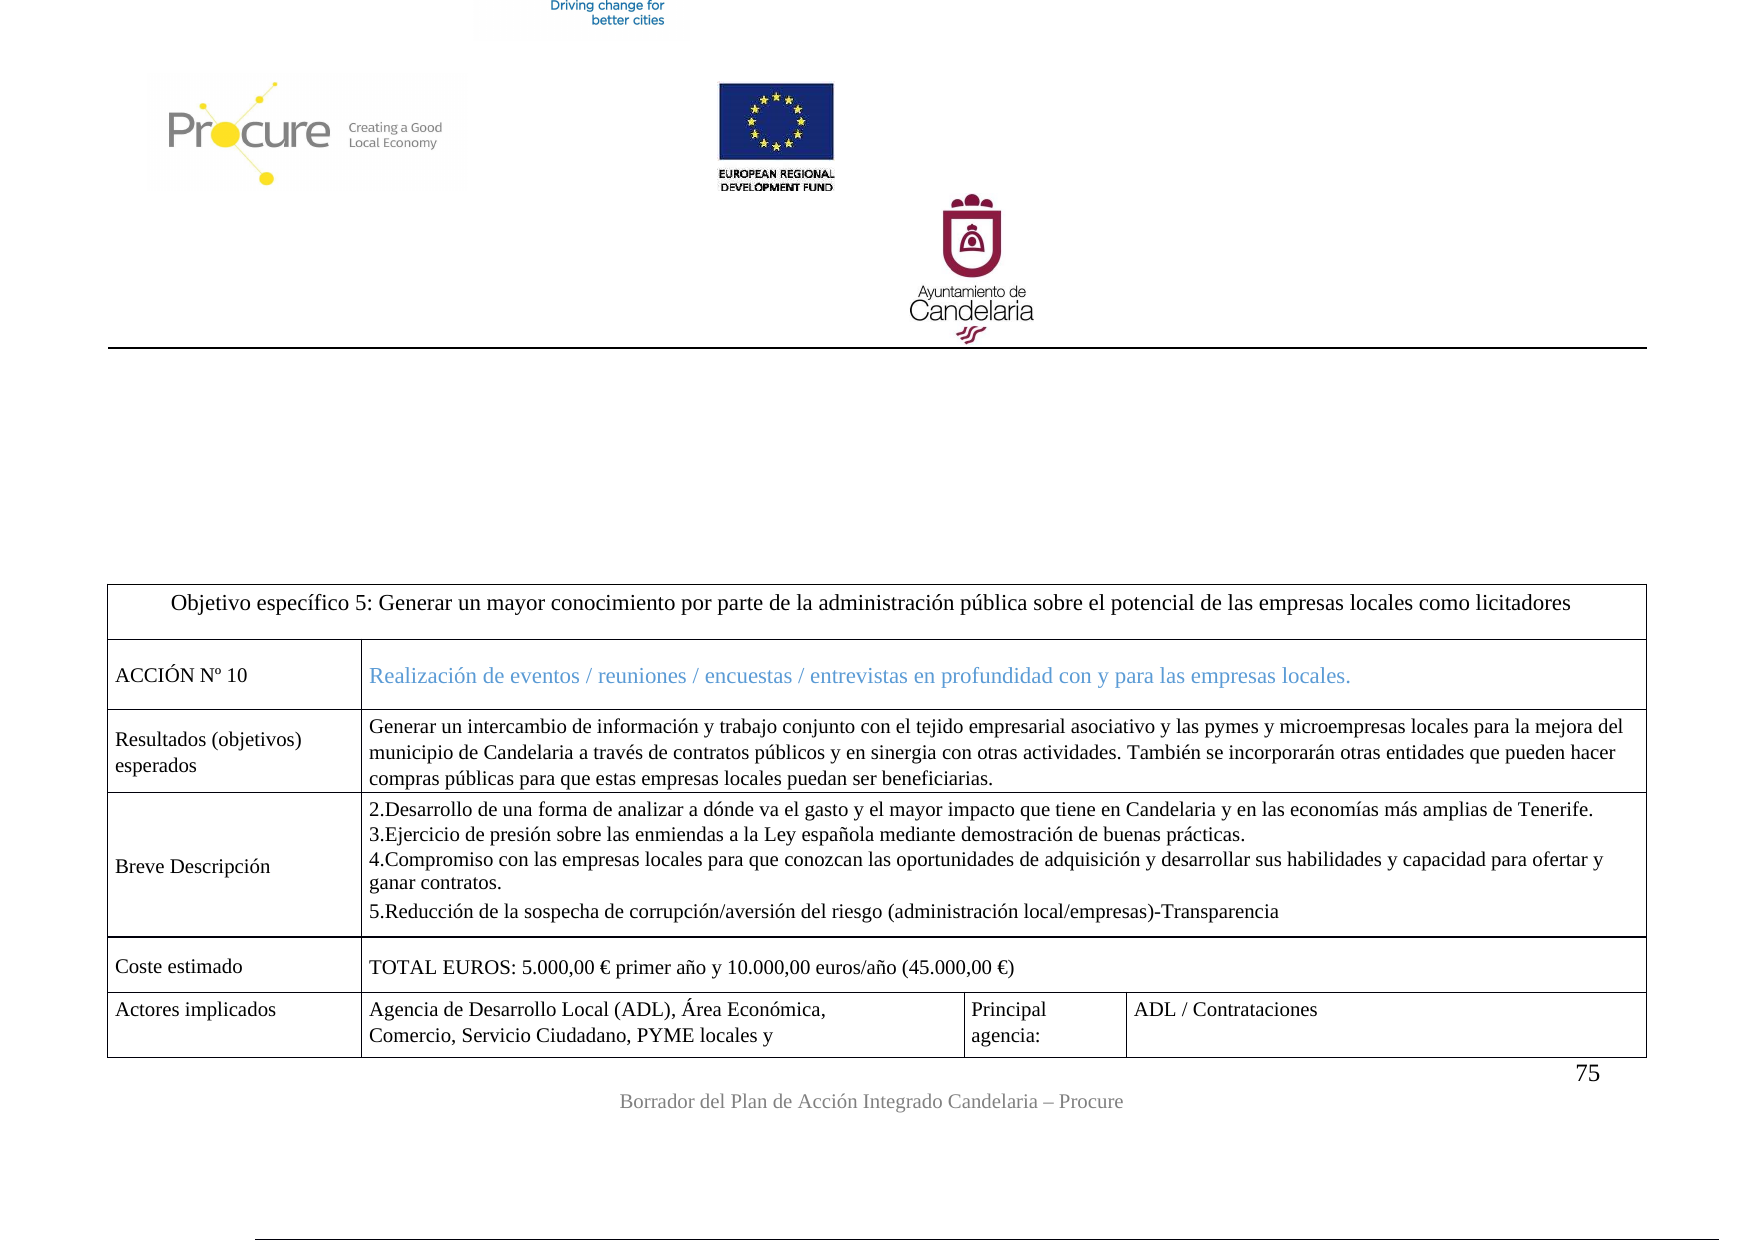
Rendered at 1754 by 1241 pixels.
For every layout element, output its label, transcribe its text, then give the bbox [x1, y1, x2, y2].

table_cell Generar un intercambio de información y trabajo conjunto con el tejido empresarial asociativo y las pymes y microempresas locales para la mejora del municipio de Candelaria a través de contratos públicos y en sinergia con otras actividades. También se incorporarán otras entidades que pueden hacer compras públicas para que estas empresas locales puedan ser beneficiarias. [362, 710, 1646, 792]
table_cell ACCIÓN Nº 10 [108, 640, 361, 708]
table_header Objetivo específico 5: Generar un mayor conocimiento por parte de la administración pública sobre el potencial de las empresas locales como licitadores [108, 585, 1646, 638]
table_cell Principal agencia: [965, 993, 1126, 1057]
table_cell TOTAL EUROS: 5.000,00 € primer año y 10.000,00 euros/año (45.000,00 €) [362, 938, 1646, 992]
table_cell Resultados (objetivos) esperados [108, 710, 361, 792]
table_cell Realización de eventos / reuniones / encuestas / entrevistas en profundidad con y para las empresas locales. [362, 640, 1646, 708]
table_cell Breve Descripción [108, 793, 361, 936]
table_cell Agencia de Desarrollo Local (ADL), Área Económica, Comercio, Servicio Ciudadano, PYME locales y [362, 993, 964, 1057]
table_cell 2.Desarrollo de una forma de analizar a dónde va el gasto y el mayor impacto que tiene en Candelaria y en las economías más amplias de Tenerife. 3.Ejercicio de presión sobre las enmiendas a la Ley española mediante demostración de buenas prácticas. 4.Compromiso con las empresas locales para que conozcan las oportunidades de adquisición y desarrollar sus habilidades y capacidad para ofertar y ganar contratos. 5.Reducción de la sospecha de corrupción/aversión del riesgo (administración local/empresas)-Transparencia [362, 793, 1646, 936]
table_cell Coste estimado [108, 938, 361, 992]
table_cell Actores implicados [108, 993, 361, 1057]
table_cell ADL / Contrataciones [1127, 993, 1646, 1057]
